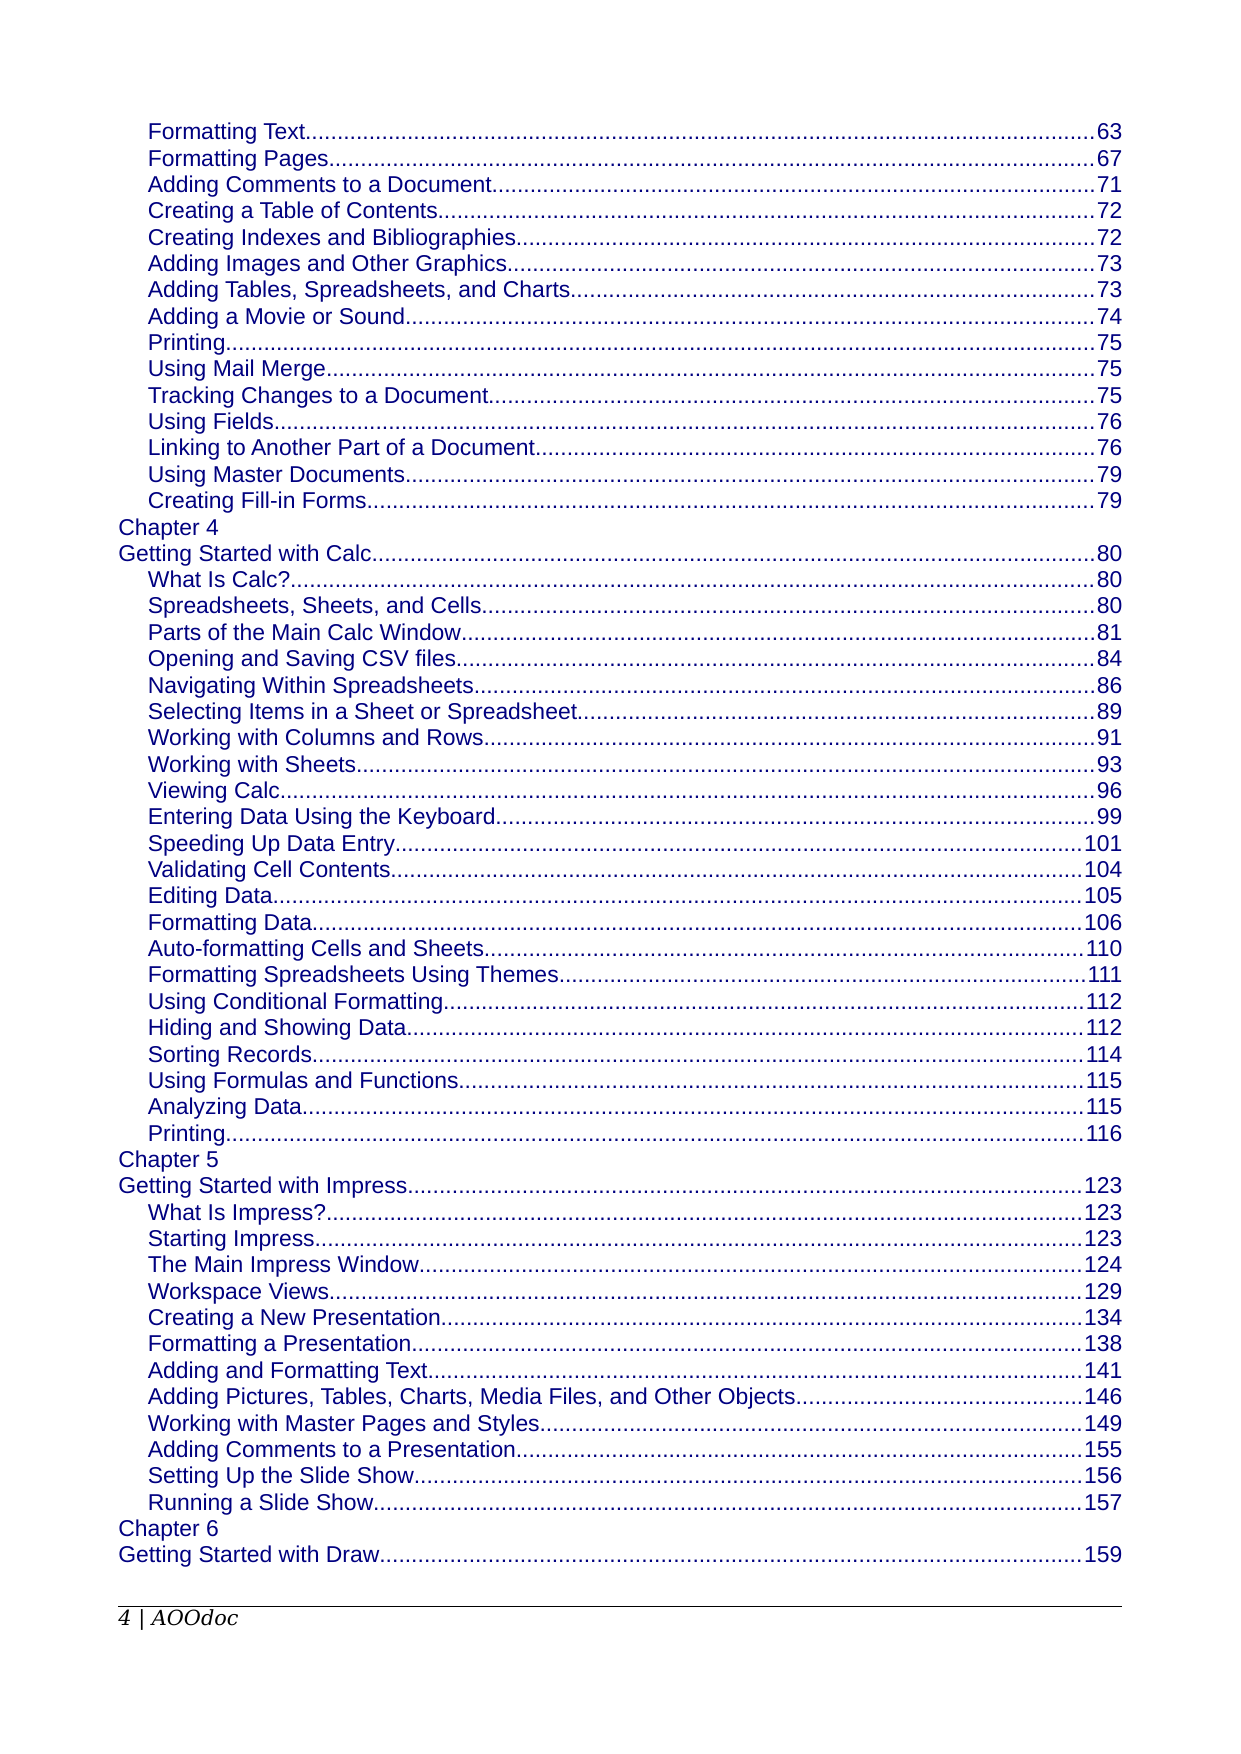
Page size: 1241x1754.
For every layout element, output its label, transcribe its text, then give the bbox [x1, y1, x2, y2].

text Using Conditional Formatting 112 [148, 988, 1122, 1014]
text Starting Impress 123 [148, 1225, 1122, 1251]
text Working with Master Pages and Styles 149 [148, 1409, 1122, 1436]
text Adding Comments to a Document 71 [148, 171, 1122, 197]
text Using Mail Merge 75 [148, 355, 1122, 382]
text Formatting Spreadsheets Using Themes 111 [148, 961, 1122, 988]
text Creating a New Presentation 134 [148, 1304, 1122, 1330]
text Setting Up the Slide Show 156 [148, 1462, 1122, 1488]
text Printing 75 [148, 329, 1122, 355]
text Using Formulas and Functions 115 [148, 1067, 1122, 1093]
text Using Fields 76 [148, 408, 1122, 434]
text Running a Slide Show 157 [148, 1488, 1122, 1515]
text Adding Tables, Spreadsheets, and Charts 73 [148, 276, 1122, 303]
text Printing 116 [148, 1119, 1122, 1146]
text Formatting Data 106 [148, 909, 1122, 935]
text Chapter 5 Getting Started with Impress 123 [118, 1146, 1122, 1199]
text Chapter 4 Getting Started with Calc 80 [118, 513, 1122, 566]
text Entering Data Using the Keyboard 99 [148, 803, 1122, 830]
text Opening and Saving CSV files 84 [148, 645, 1122, 672]
text Editing Data 105 [148, 882, 1122, 909]
text The Main Impress Window 124 [148, 1251, 1122, 1278]
text Hiding and Showing Data 112 [148, 1014, 1122, 1041]
text Chapter 6 Getting Started with Draw 159 [118, 1515, 1122, 1568]
text Using Master Documents 79 [148, 461, 1122, 487]
text What Is Calc? 80 [148, 566, 1122, 592]
text Sorting Records 114 [148, 1041, 1122, 1067]
text Linking to Another Part of a Document 76 [148, 434, 1122, 461]
text Working with Columns and Rows 91 [148, 724, 1122, 751]
text Tracking Changes to a Document 75 [148, 382, 1122, 408]
text Selecting Items in a Sheet or Spreadsheet 89 [148, 698, 1122, 724]
text Creating Fill-in Forms 79 [148, 487, 1122, 513]
text Analyzing Data 115 [148, 1093, 1122, 1119]
text Creating Indexes and Bibliographies 72 [148, 223, 1122, 250]
text Workspace Views 129 [148, 1278, 1122, 1304]
text Formatting Pages 67 [148, 144, 1122, 171]
text Formatting Text 63 [148, 118, 1122, 144]
text What Is Impress? 123 [148, 1199, 1122, 1225]
text Adding Images and Other Graphics 73 [148, 250, 1122, 276]
text Adding a Movie or Sound 74 [148, 303, 1122, 329]
text Adding Pictures, Tables, Charts, Media Files, and Other Objects 146 [148, 1383, 1122, 1409]
text Navigating Within Spreadsheets 86 [148, 672, 1122, 698]
text Formatting a Presentation 138 [148, 1330, 1122, 1357]
text Creating a Table of Contents 72 [148, 197, 1122, 223]
text Working with Sheets 93 [148, 751, 1122, 777]
text Parts of the Main Calc Window 81 [148, 619, 1122, 645]
text Viewing Calc 96 [148, 777, 1122, 803]
text Spreadsheets, Sheets, and Cells 80 [148, 592, 1122, 619]
text Validating Cell Contents 104 [148, 856, 1122, 882]
text Adding Comments to a Presentation 155 [148, 1436, 1122, 1462]
text Auto-formatting Cells and Sheets 110 [148, 935, 1122, 961]
text Speeding Up Data Entry 101 [148, 830, 1122, 856]
text Adding and Formatting Text 141 [148, 1357, 1122, 1383]
